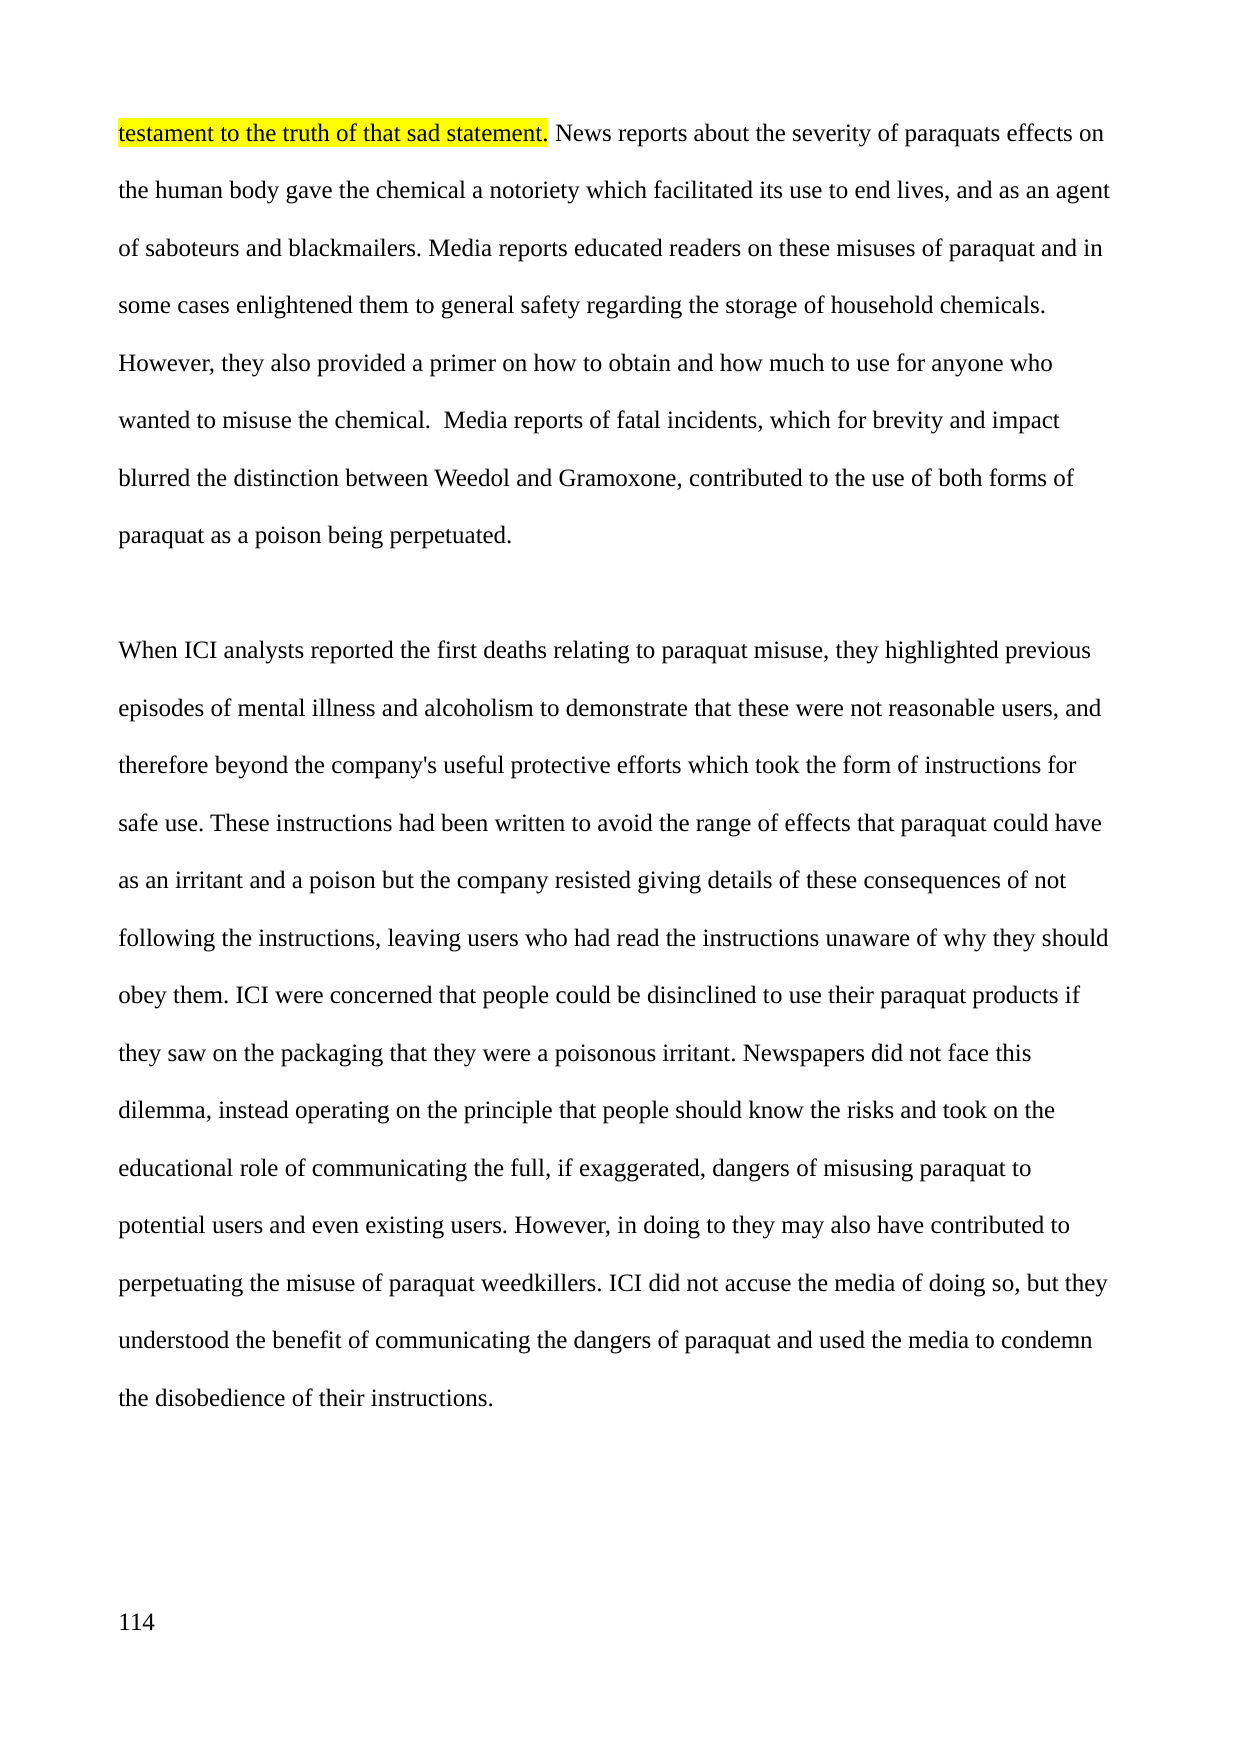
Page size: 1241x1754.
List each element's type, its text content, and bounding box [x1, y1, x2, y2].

text testament to the truth of that sad statement. News reports about the severity of paraquats effects on the human body gave the chemical a notoriety which facilitated its use to end lives, and as an agent of saboteurs and blackmailers. Media reports educated readers on these misuses of paraquat and in some cases enlightened them to general safety regarding the storage of household chemicals. However, they also provided a primer on how to obtain and how much to use for anyone who wanted to misuse the chemical. Media reports of fatal incidents, which for brevity and impact blurred the distinction between Weedol and Gramoxone, contributed to the use of both forms of paraquat as a poison being perpetuated. [118, 118, 1122, 549]
text When ICI analysts reported the first deaths relating to paraquat misuse, they highlighted previous episodes of mental illness and alcoholism to demonstrate that these were not reasonable users, and therefore beyond the company's useful protective efforts which took the form of instructions for safe use. These instructions had been written to avoid the range of effects that paraquat could have as an irritant and a poison but the company resisted giving details of these consequences of not following the instructions, leaving users who had read the instructions unaware of why they should obey them. ICI were concerned that people could be disinclined to use their paraquat products if they saw on the packaging that they were a poisonous irritant. Newspapers did not face this dilemma, instead operating on the principle that people should know the risks and took on the educational role of communicating the full, if exaggerated, dangers of misusing paraquat to potential users and even existing users. However, in doing to they may also have contributed to perpetuating the misuse of paraquat weedkillers. ICI did not accuse the media of doing so, but they understood the benefit of communicating the dangers of paraquat and used the media to condemn the disobedience of their instructions. [118, 636, 1122, 1412]
